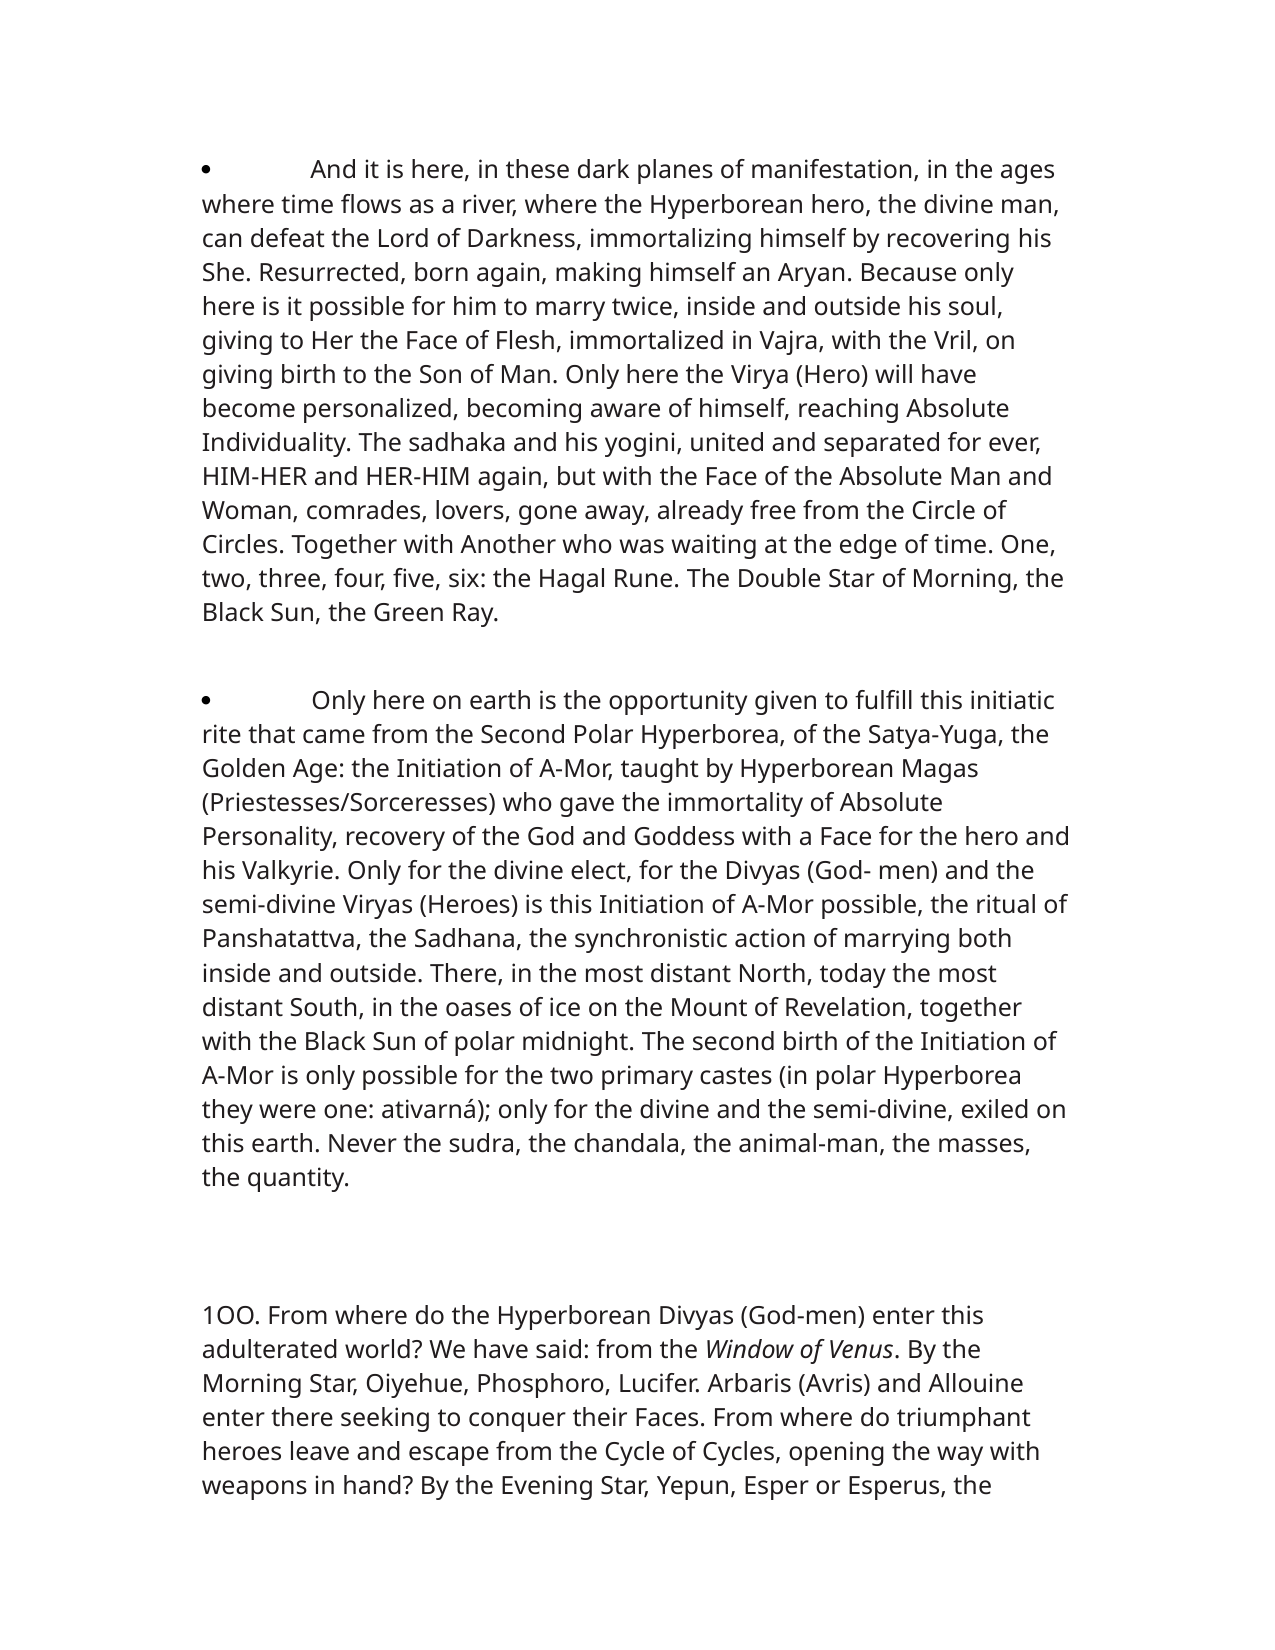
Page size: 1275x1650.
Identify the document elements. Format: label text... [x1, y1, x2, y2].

list And it is here, in these dark planes of manifestation, in the ages where time flows as a river, where the Hyperborean hero, the divine man, can defeat the Lord of Darkness, immortalizing himself by recovering his She. Resurrected, born again, making himself an Aryan. Because only here is it possible for him to marry twice, inside and outside his soul, giving to Her the Face of Flesh, immortalized in Vajra, with the Vril, on giving birth to the Son of Man. Only here the Virya (Hero) will have become personalized, becoming aware of himself, reaching Absolute Individuality. The sadhaka and his yogini, united and separated for ever, HIM-HER and HER-HIM again, but with the Face of the Absolute Man and Woman, comrades, lovers, gone away, already free from the Circle of Circles. Together with Another who was waiting at the edge of time. One, two, three, four, five, six: the Hagal Rune. The Double Star of Morning, the Black Sun, the Green Ray. [202, 152, 1068, 629]
text 1OO. From where do the Hyperborean Divyas (God-men) enter this adulterated world? We have said: from the Window of Venus. By the Morning Star, Oiyehue, Phosphoro, Lucifer. Arbaris (Avris) and Allouine enter there seeking to conquer their Faces. From where do triumphant heroes leave and escape from the Cycle of Cycles, opening the way with weapons in hand? By the Evening Star, Yepun, Esper or Esperus, the [202, 1297, 1073, 1502]
list Only here on earth is the opportunity given to fulfill this initiatic rite that came from the Second Polar Hyperborea, of the Satya-Yuga, the Golden Age: the Initiation of A-Mor, taught by Hyperborean Magas (Priestesses/Sorceresses) who gave the immortality of Absolute Personality, recovery of the God and Goddess with a Face for the hero and his Valkyrie. Only for the divine elect, for the Divyas (God- men) and the semi-divine Viryas (Heroes) is this Initiation of A-Mor possible, the ritual of Panshatattva, the Sadhana, the synchronistic action of marrying both inside and outside. There, in the most distant North, today the most distant South, in the oases of ice on the Mount of Revelation, together with the Black Sun of polar midnight. The second birth of the Initiation of A-Mor is only possible for the two primary castes (in polar Hyperborea they were one: ativarná); only for the divine and the semi-divine, exiled on this earth. Never the sudra, the chandala, the animal-man, the masses, the quantity. [202, 683, 1073, 1194]
